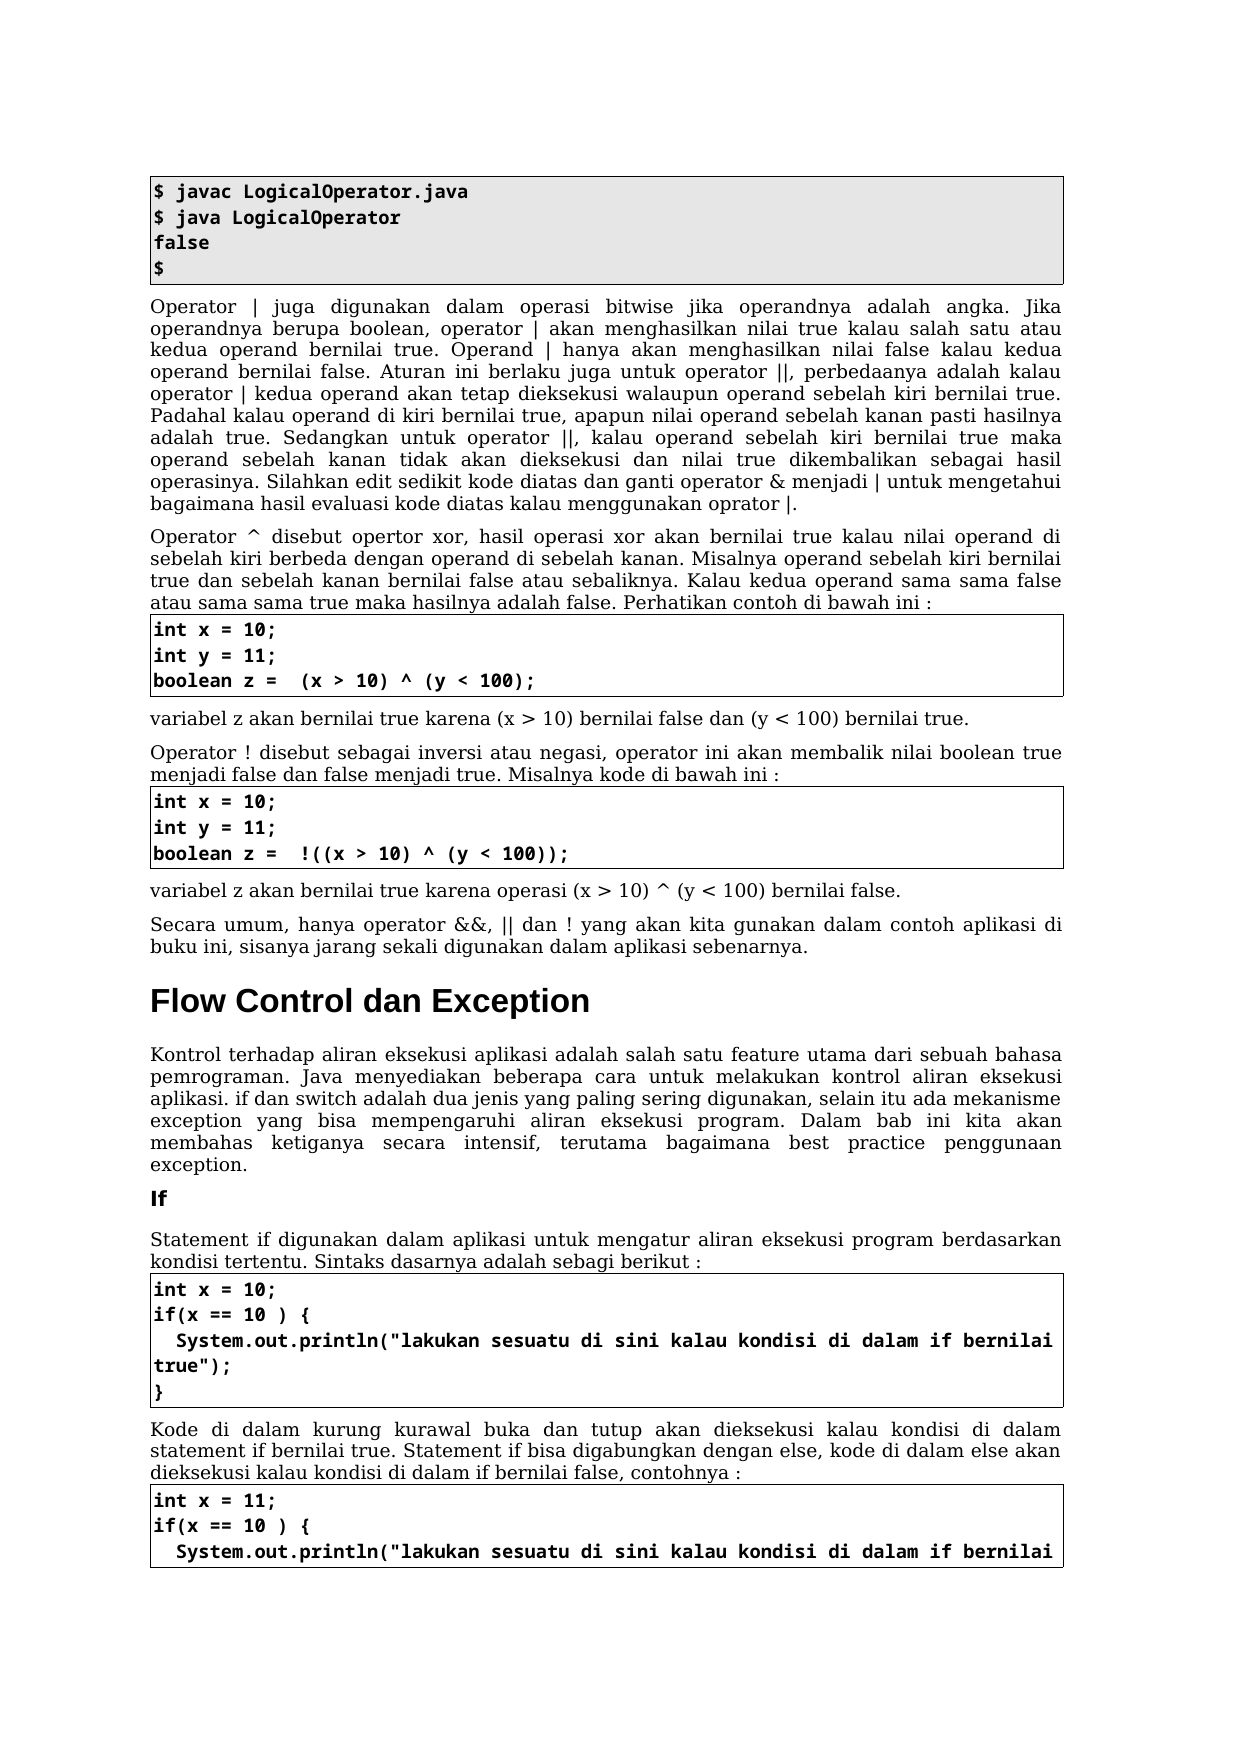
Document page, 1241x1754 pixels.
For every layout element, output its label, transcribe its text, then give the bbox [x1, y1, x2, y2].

text boolean z = !((x > 10) ^ (y < 100)); [151, 837, 1063, 868]
text Secara umum, hanya operator &&, || dan ! yang akan kita gunakan dalam contoh aplikasi di buku ini, sisanya jarang sekali digunakan dalam aplikasi sebenarnya. [150, 914, 1063, 958]
text $ java LogicalOperator [151, 201, 1063, 227]
text Statement if digunakan dalam aplikasi untuk mengatur aliran eksekusi program berdasarkan kondisi tertentu. Sintaks dasarnya adalah sebagi berikut : [150, 1229, 1063, 1273]
text $ [151, 252, 1063, 284]
text int y = 11; [151, 639, 1063, 665]
text System.out.println("lakukan sesuatu di sini kalau kondisi di dalam if bernilai [151, 1535, 1063, 1567]
text System.out.println("lakukan sesuatu di sini kalau kondisi di dalam if bernilai true"); [151, 1324, 1063, 1375]
text false [151, 227, 1063, 252]
text Kontrol terhadap aliran eksekusi aplikasi adalah salah satu feature utama dari sebuah bahasa pemrograman. Java menyediakan beberapa cara untuk melakukan kontrol aliran eksekusi aplikasi. if dan switch adalah dua jenis yang paling sering digunakan, selain itu ada mekanisme exception yang bisa mempengaruhi aliran eksekusi program. Dalam bab ini kita akan membahas ketiganya secara intensif, terutama bagaimana best practice penggunaan exception. [150, 1044, 1063, 1175]
text if(x == 10 ) { [151, 1298, 1063, 1324]
subtitle Flow Control dan Exception [150, 983, 1063, 1020]
text Kode di dalam kurung kurawal buka dan tutup akan dieksekusi kalau kondisi di dalam statement if bernilai true. Statement if bisa digabungkan dengan else, kode di dalam else akan dieksekusi kalau kondisi di dalam if bernilai false, contohnya : [150, 1418, 1063, 1484]
text $ javac LogicalOperator.java [151, 177, 1063, 201]
text Operator ^ disebut opertor xor, hasil operasi xor akan bernilai true kalau nilai operand di sebelah kiri berbeda dengan operand di sebelah kanan. Misalnya operand sebelah kiri bernilai true dan sebelah kanan bernilai false atau sebaliknya. Kalau kedua operand sama sama false atau sama sama true maka hasilnya adalah false. Perhatikan contoh di bawah ini : [150, 526, 1063, 614]
text int x = 10; [151, 615, 1063, 639]
text Operator ! disebut sebagai inversi atau negasi, operator ini akan membalik nilai boolean true menjadi false dan false menjadi true. Misalnya kode di bawah ini : [150, 742, 1063, 786]
text int x = 11; [151, 1485, 1063, 1510]
text boolean z = (x > 10) ^ (y < 100); [151, 665, 1063, 696]
text int x = 10; [151, 1274, 1063, 1298]
text int x = 10; [151, 787, 1063, 811]
text } [151, 1375, 1063, 1407]
text variabel z akan bernilai true karena operasi (x > 10) ^ (y < 100) bernilai false. [150, 880, 1063, 902]
text Operator | juga digunakan dalam operasi bitwise jika operandnya adalah angka. Jika operandnya berupa boolean, operator | akan menghasilkan nilai true kalau salah satu atau kedua operand bernilai true. Operand | hanya akan menghasilkan nilai false kalau kedua operand bernilai false. Aturan ini berlaku juga untuk operator ||, perbedaanya adalah kalau operator | kedua operand akan tetap dieksekusi walaupun operand sebelah kiri bernilai true. Padahal kalau operand di kiri bernilai true, apapun nilai operand sebelah kanan pasti hasilnya adalah true. Sedangkan untuk operator ||, kalau operand sebelah kiri bernilai true maka operand sebelah kanan tidak akan dieksekusi dan nilai true dikembalikan sebagai hasil operasinya. Silahkan edit sedikit kode diatas dan ganti operator & menjadi | untuk mengetahui bagaimana hasil evaluasi kode diatas kalau menggunakan oprator |. [150, 296, 1063, 514]
text int y = 11; [151, 811, 1063, 837]
text variabel z akan bernilai true karena (x > 10) bernilai false dan (y < 100) bernilai true. [150, 708, 1063, 730]
subtitle If [150, 1187, 1063, 1211]
text if(x == 10 ) { [151, 1510, 1063, 1535]
